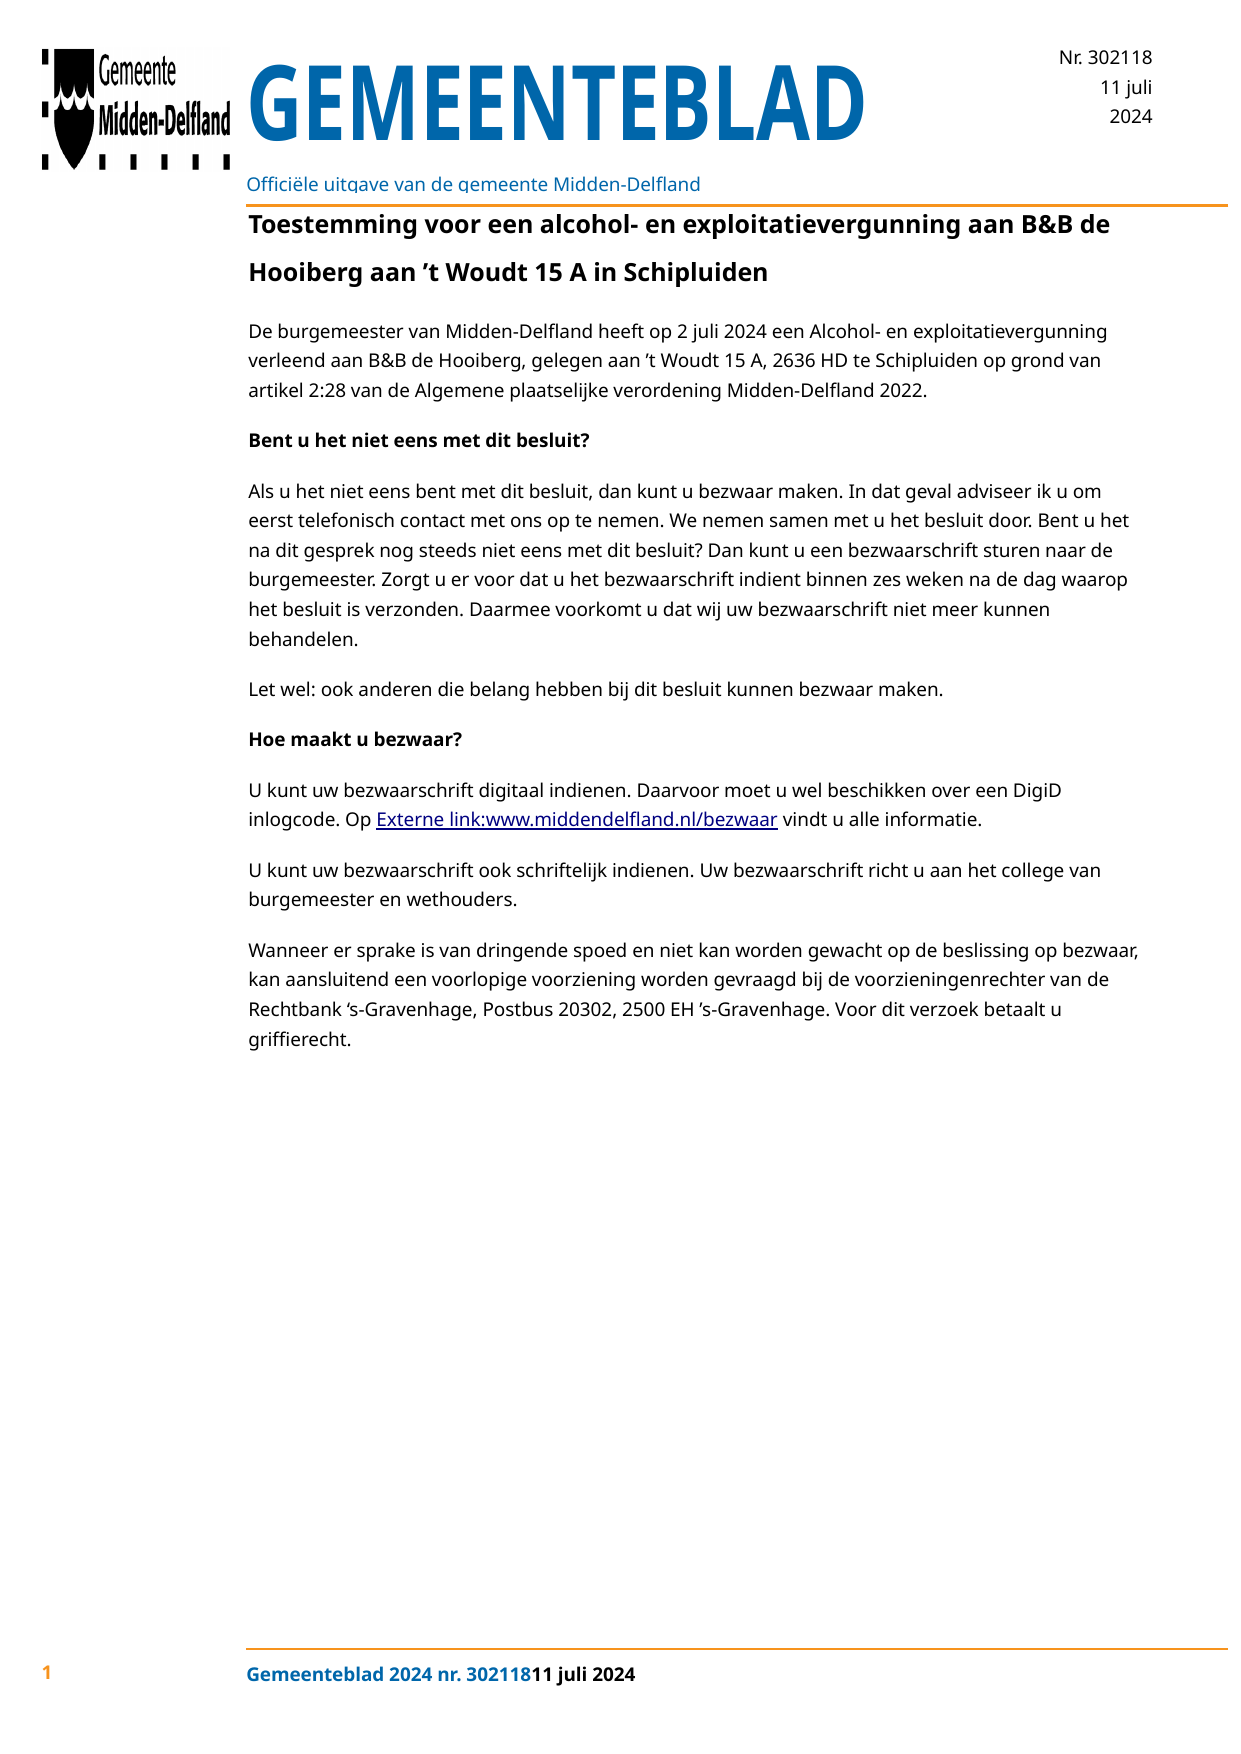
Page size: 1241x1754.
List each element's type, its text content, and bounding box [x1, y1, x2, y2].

text Als u het niet eens bent met dit besluit, dan kunt u bezwaar maken. In dat geval adviseer ik u om eerst telefonisch contact met ons op te nemen. We nemen samen met u het besluit door. Bent u het na dit gesprek nog steeds niet eens met dit besluit? Dan kunt u een bezwaarschrift sturen naar de burgemeester. Zorgt u er voor dat u het bezwaarschrift indient binnen zes weken na de dag waarop het besluit is verzonden. Daarmee voorkomt u dat wij uw bezwaarschrift niet meer kunnen behandelen. [248, 478, 1152, 652]
text Wanneer er sprake is van dringende spoed en niet kan worden gewacht op de beslissing op bezwaar, kan aansluitend een voorlopige voorziening worden gevraagd bij de voorzieningenrechter van de Rechtbank ‘s-Gravenhage, Postbus 20302, 2500 EH ’s-Gravenhage. Voor dit verzoek betaalt u griffierecht. [248, 937, 1152, 1052]
text De burgemeester van Midden-Delfland heeft op 2 juli 2024 een Alcohol- en exploitatievergunning verleend aan B&B de Hooiberg, gelegen aan ’t Woudt 15 A, 2636 HD te Schipluiden op grond van artikel 2:28 van de Algemene plaatselijke verordening Midden-Delfland 2022. [248, 318, 1152, 403]
text Toestemming voor een alcohol- en exploitatievergunning aan B&B de Hooiberg aan ’t Woudt 15 A in Schipluiden [248, 207, 1152, 288]
text Bent u het niet eens met dit besluit? [248, 427, 1152, 453]
picture [41, 47, 231, 172]
text U kunt uw bezwaarschrift ook schriftelijk indienen. Uw bezwaarschrift richt u aan het college van burgemeester en wethouders. [248, 857, 1152, 912]
text U kunt uw bezwaarschrift digitaal indienen. Daarvoor moet u wel beschikken over een DigiD inlogcode. Op Externe link:www.middendelfland.nl/bezwaar vindt u alle informatie. [248, 777, 1152, 832]
text Hoe maakt u bezwaar? [248, 727, 1152, 752]
text Let wel: ook anderen die belang hebben bij dit besluit kunnen bezwaar maken. [248, 676, 1152, 702]
